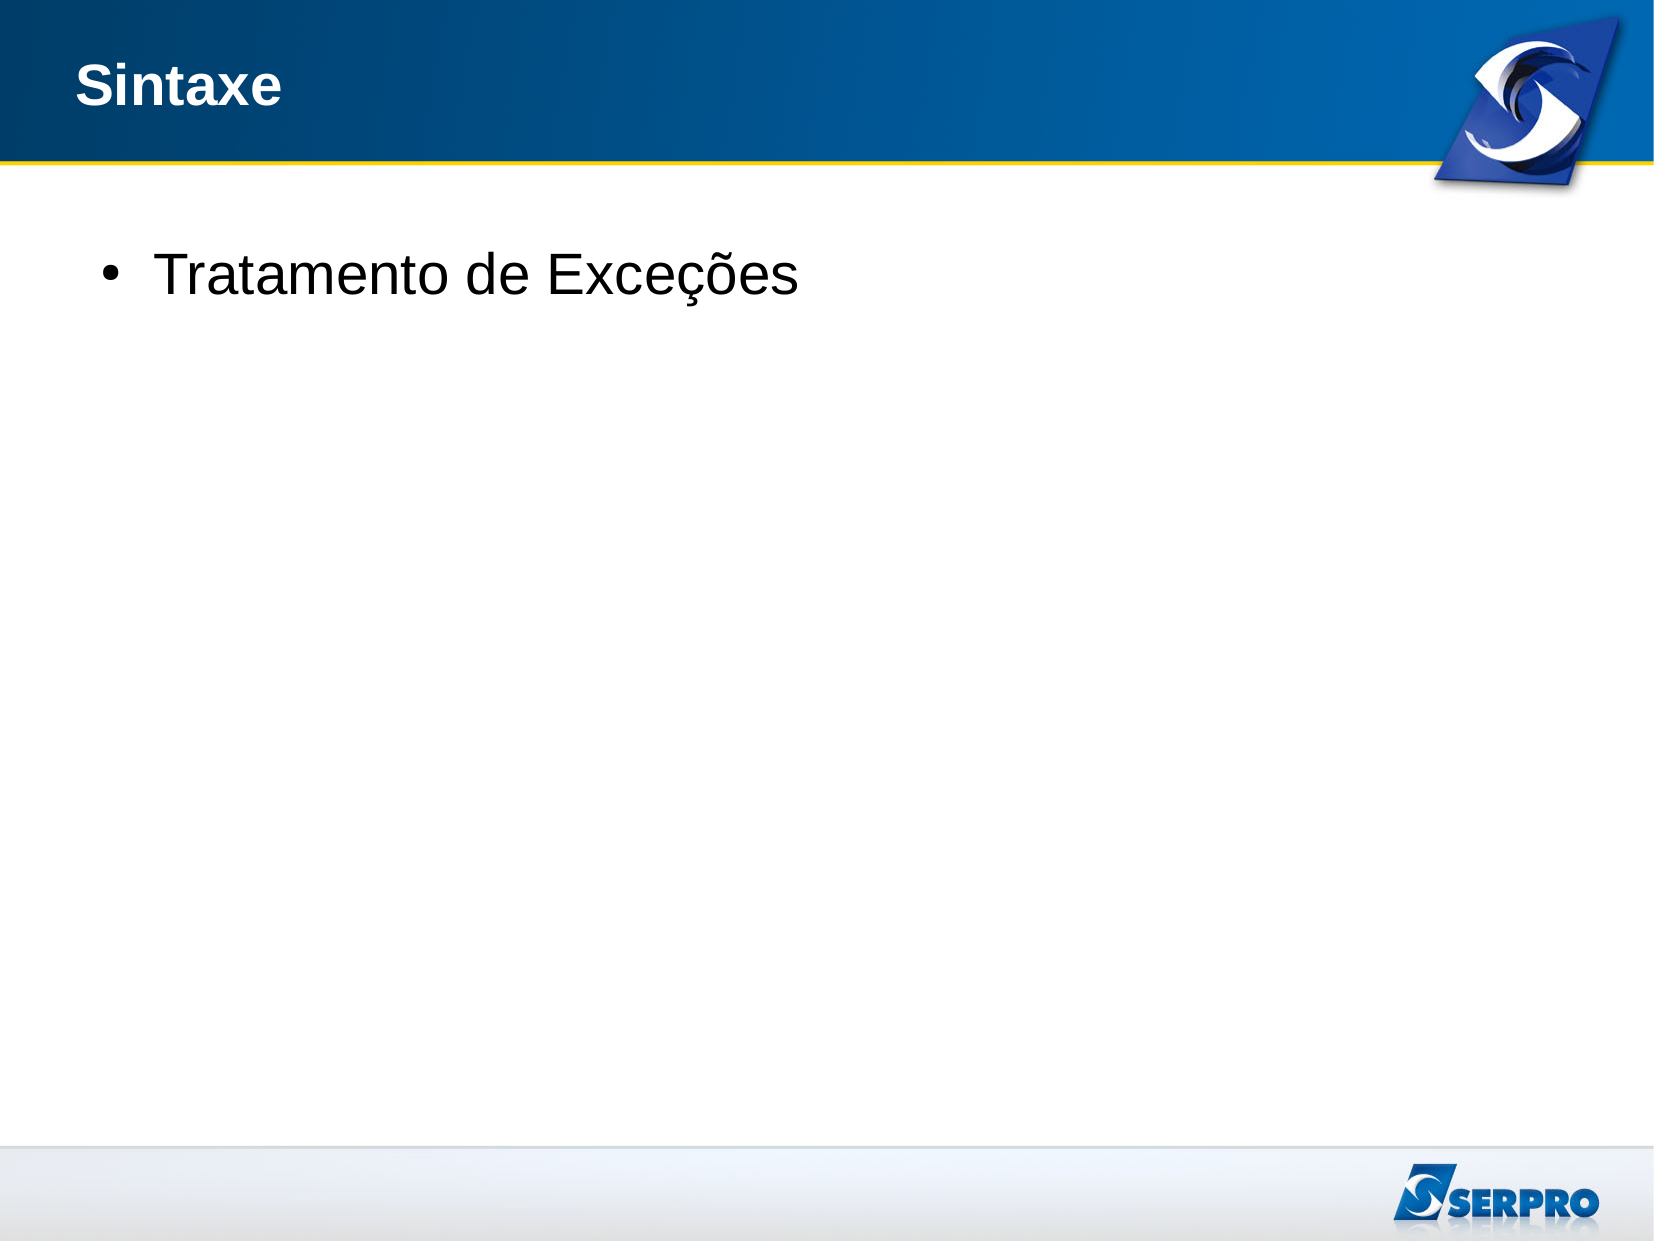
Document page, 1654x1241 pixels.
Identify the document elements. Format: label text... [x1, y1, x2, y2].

picture [0, 0, 1654, 1241]
title Sintaxe [75, 41, 1434, 130]
list Tratamento de Exceções [82, 242, 1571, 962]
